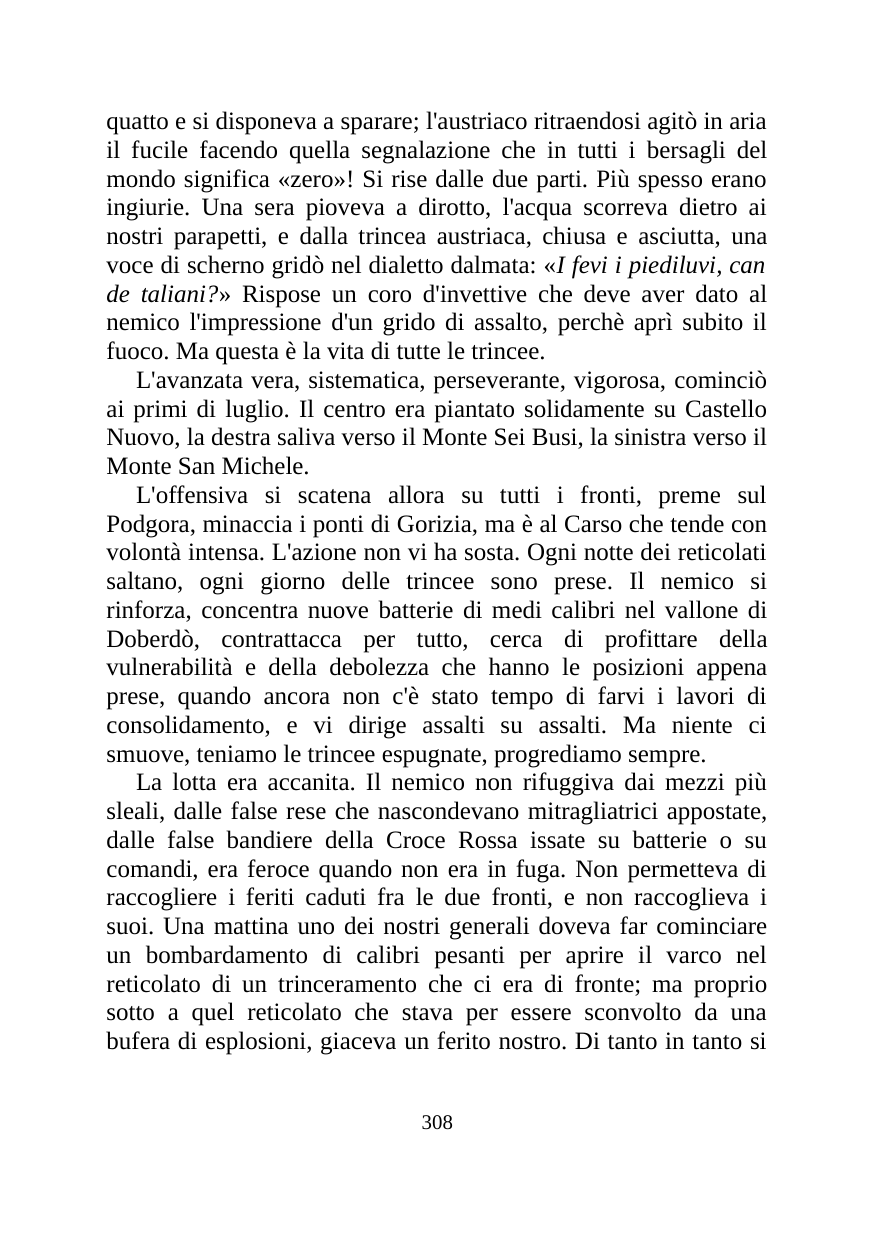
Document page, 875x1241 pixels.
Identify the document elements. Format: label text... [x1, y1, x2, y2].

text L'avanzata vera, sistematica, perseverante, vigorosa, cominciò ai primi di luglio. Il centro era piantato solidamente su Castello Nuovo, la destra saliva verso il Monte Sei Busi, la sinistra verso il Monte San Michele. [106, 365, 768, 480]
text La lotta era accanita. Il nemico non rifuggiva dai mezzi più sleali, dalle false rese che nascondevano mitragliatrici appostate, dalle false bandiere della Croce Rossa issate su batterie o su comandi, era feroce quando non era in fuga. Non permetteva di raccogliere i feriti caduti fra le due fronti, e non raccoglieva i suoi. Una mattina uno dei nostri generali doveva far cominciare un bombardamento di calibri pesanti per aprire il varco nel reticolato di un trinceramento che ci era di fronte; ma proprio sotto a quel reticolato che stava per essere sconvolto da una bufera di esplosioni, giaceva un ferito nostro. Di tanto in tanto si [106, 767, 768, 1055]
text quatto e si disponeva a sparare; l'austriaco ritraendosi agitò in aria il fucile facendo quella segnalazione che in tutti i bersagli del mondo significa «zero»! Si rise dalle due parti. Più spesso erano ingiurie. Una sera pioveva a dirotto, l'acqua scorreva dietro ai nostri parapetti, e dalla trincea austriaca, chiusa e asciutta, una voce di scherno gridò nel dialetto dalmata: «I fevi i piediluvi, can de taliani?» Rispose un coro d'invettive che deve aver dato al nemico l'impressione d'un grido di assalto, perchè aprì subito il fuoco. Ma questa è la vita di tutte le trincee. [106, 106, 768, 365]
text L'offensiva si scatena allora su tutti i fronti, preme sul Podgora, minaccia i ponti di Gorizia, ma è al Carso che tende con volontà intensa. L'azione non vi ha sosta. Ogni notte dei reticolati saltano, ogni giorno delle trincee sono prese. Il nemico si rinforza, concentra nuove batterie di medi calibri nel vallone di Doberdò, contrattacca per tutto, cerca di profittare della vulnerabilità e della debolezza che hanno le posizioni appena prese, quando ancora non c'è stato tempo di farvi i lavori di consolidamento, e vi dirige assalti su assalti. Ma niente ci smuove, teniamo le trincee espugnate, progrediamo sempre. [106, 480, 768, 767]
